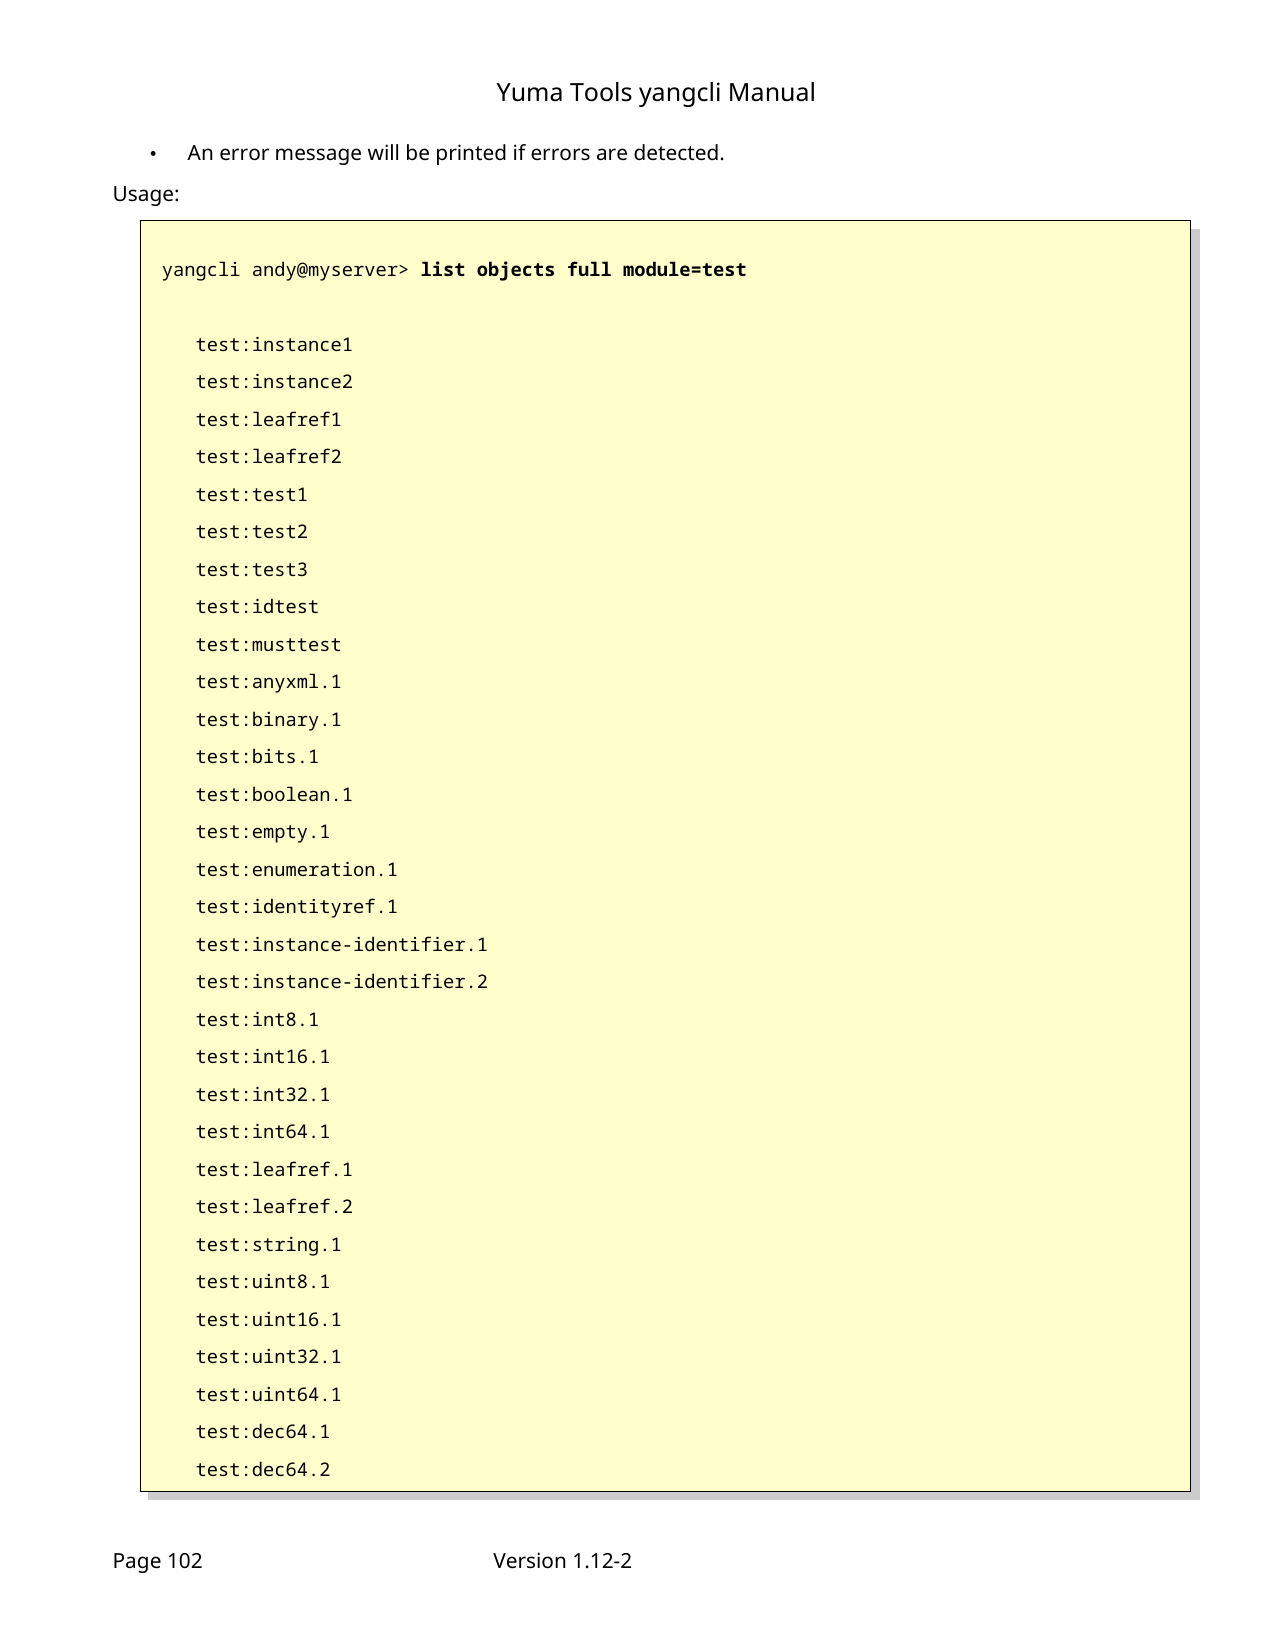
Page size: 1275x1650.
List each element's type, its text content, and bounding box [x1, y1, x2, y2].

text test:dec64.1 [141, 1408, 1190, 1444]
text test:int16.1 [141, 1033, 1190, 1069]
text test:uint32.1 [141, 1333, 1190, 1369]
text test:int8.1 [141, 996, 1190, 1031]
text test:uint16.1 [141, 1296, 1190, 1331]
text test:leafref1 [141, 396, 1190, 431]
text Usage: [112, 179, 1200, 208]
text test:bits.1 [141, 733, 1190, 769]
text test:leafref.2 [141, 1183, 1190, 1219]
text test:boolean.1 [141, 771, 1190, 806]
text test:enumeration.1 [141, 846, 1190, 881]
text test:musttest [141, 621, 1190, 656]
text test:uint64.1 [141, 1371, 1190, 1406]
text test:anyxml.1 [141, 658, 1190, 694]
text test:test1 [141, 471, 1190, 506]
text test:leafref.1 [141, 1146, 1190, 1181]
text yangcli andy@myserver> list objects full module=test [141, 221, 1190, 281]
text test:leafref2 [141, 433, 1190, 469]
text test:identityref.1 [141, 883, 1190, 919]
text test:dec64.2 [141, 1446, 1190, 1491]
list An error message will be printed if errors are detected. [150, 138, 1200, 167]
text test:test2 [141, 508, 1190, 544]
text test:instance2 [141, 358, 1190, 394]
text test:empty.1 [141, 808, 1190, 844]
text test:string.1 [141, 1221, 1190, 1256]
text test:instance-identifier.2 [141, 958, 1190, 994]
text test:instance-identifier.1 [141, 921, 1190, 956]
text test:int32.1 [141, 1071, 1190, 1106]
text test:test3 [141, 546, 1190, 581]
text test:idtest [141, 583, 1190, 619]
text test:uint8.1 [141, 1258, 1190, 1294]
text test:instance1 [141, 321, 1190, 356]
text test:binary.1 [141, 696, 1190, 731]
text test:int64.1 [141, 1108, 1190, 1144]
